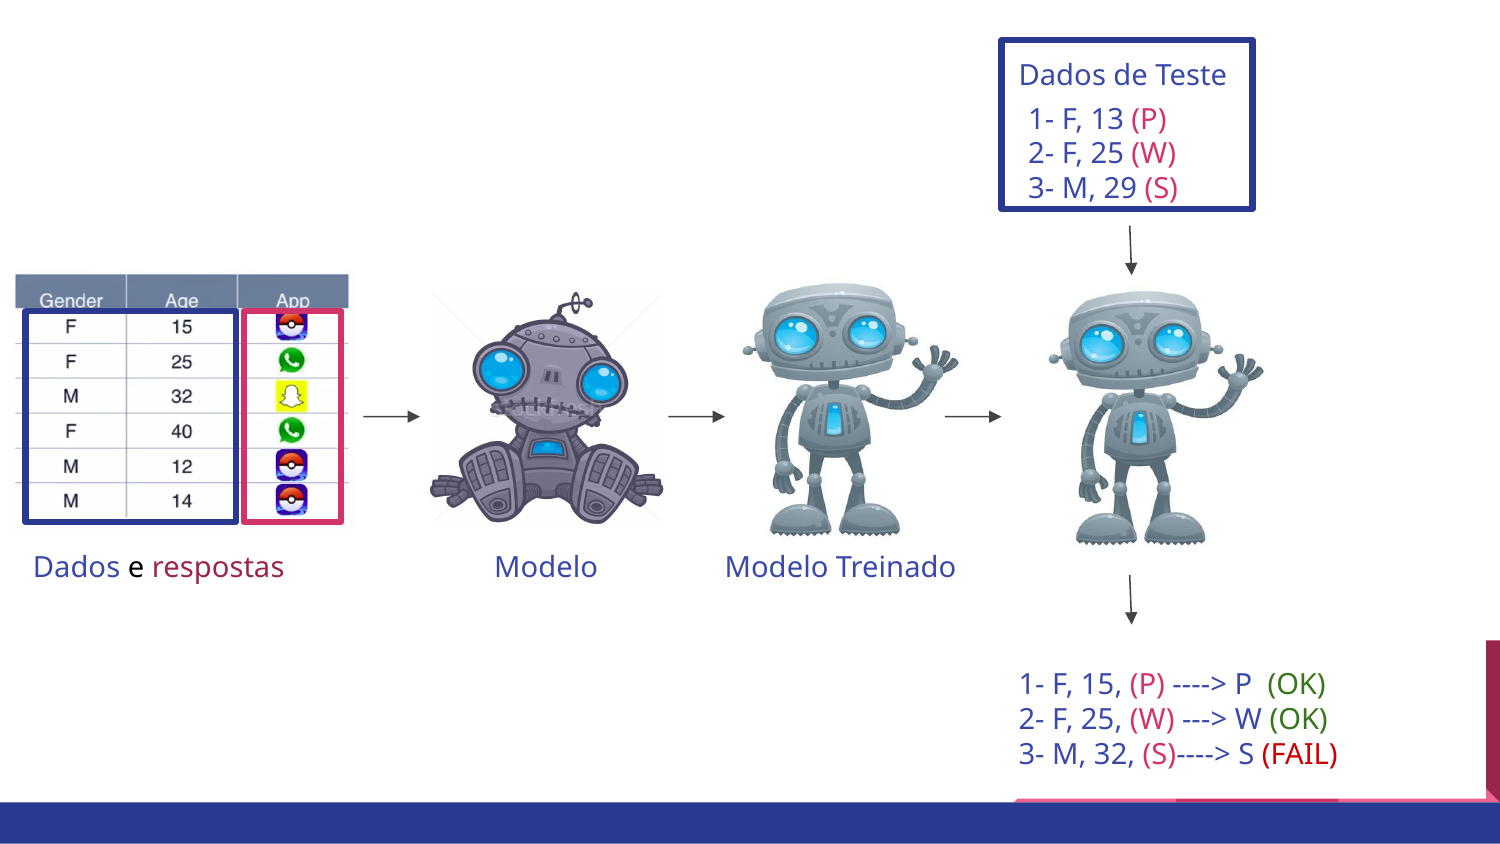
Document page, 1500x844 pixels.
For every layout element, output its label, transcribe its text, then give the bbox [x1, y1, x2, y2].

picture [716, 275, 983, 533]
picture [10, 267, 357, 534]
text_box 1- F, 15, (P) ----> P (OK) 2- F, 25, (W) ---> W (OK) 3- M, 32, (S)----> S (FAIL) [1003, 650, 1355, 808]
text_box 1- F, 13 (P) 2- F, 25 (W) 3- M, 29 (S) [1013, 84, 1322, 243]
text_box Dados de Teste [1003, 41, 1313, 199]
text_box Dados e respostas [17, 533, 327, 590]
text_box Modelo Treinado [693, 533, 988, 590]
text_box Modelo [398, 533, 693, 590]
picture [427, 288, 666, 528]
picture [1022, 283, 1288, 550]
text_box [83, 634, 1486, 799]
